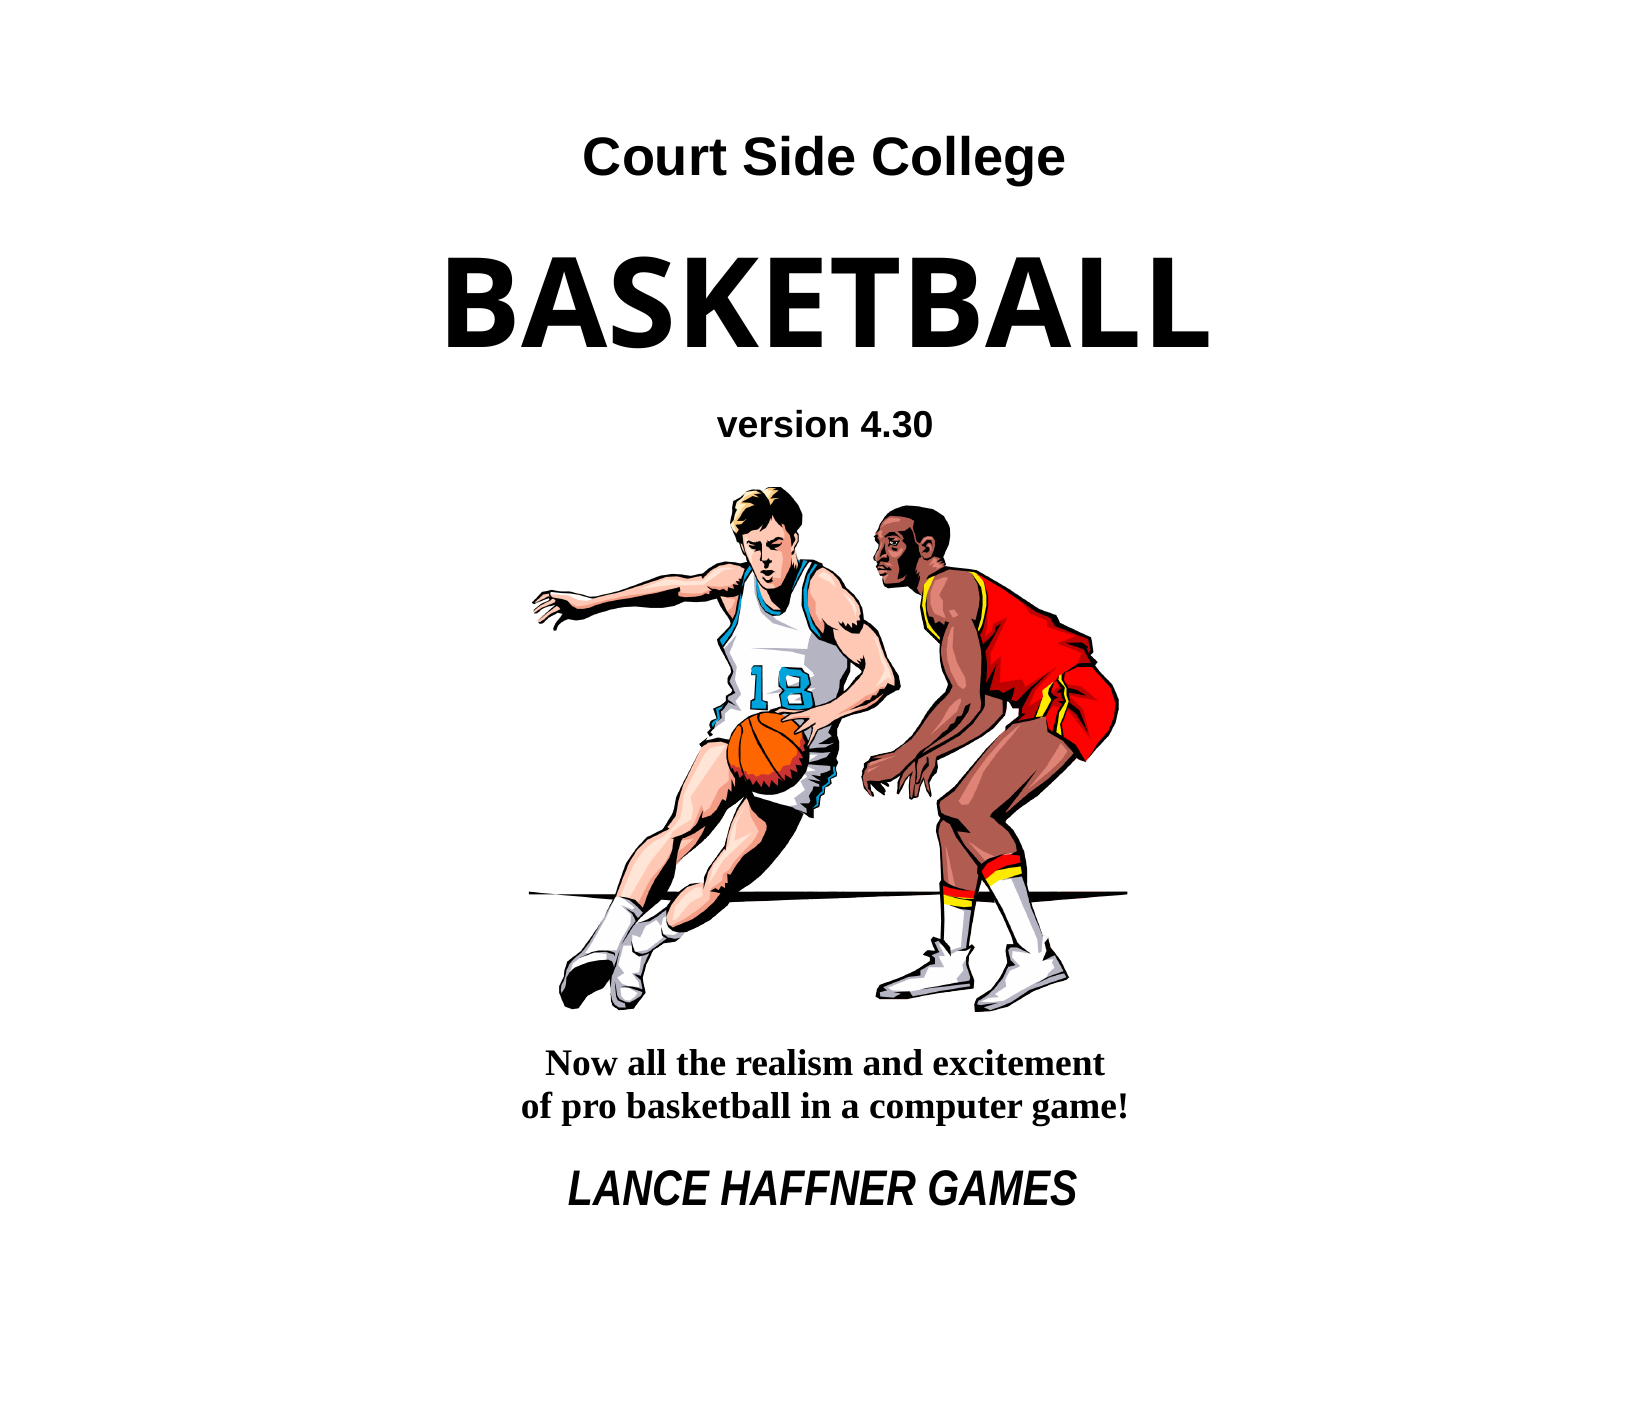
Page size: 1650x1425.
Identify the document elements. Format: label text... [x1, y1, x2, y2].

subtitle version 4.30 [118, 403, 1532, 446]
text LANCE HAFFNER GAMES [118, 1158, 1532, 1216]
title BASKETBALL [118, 214, 1532, 384]
picture [528, 487, 1129, 1012]
text of pro basketball in a computer game! [118, 1084, 1532, 1127]
text Now all the realism and excitement [118, 1041, 1532, 1084]
subtitle Court Side College [118, 124, 1532, 187]
